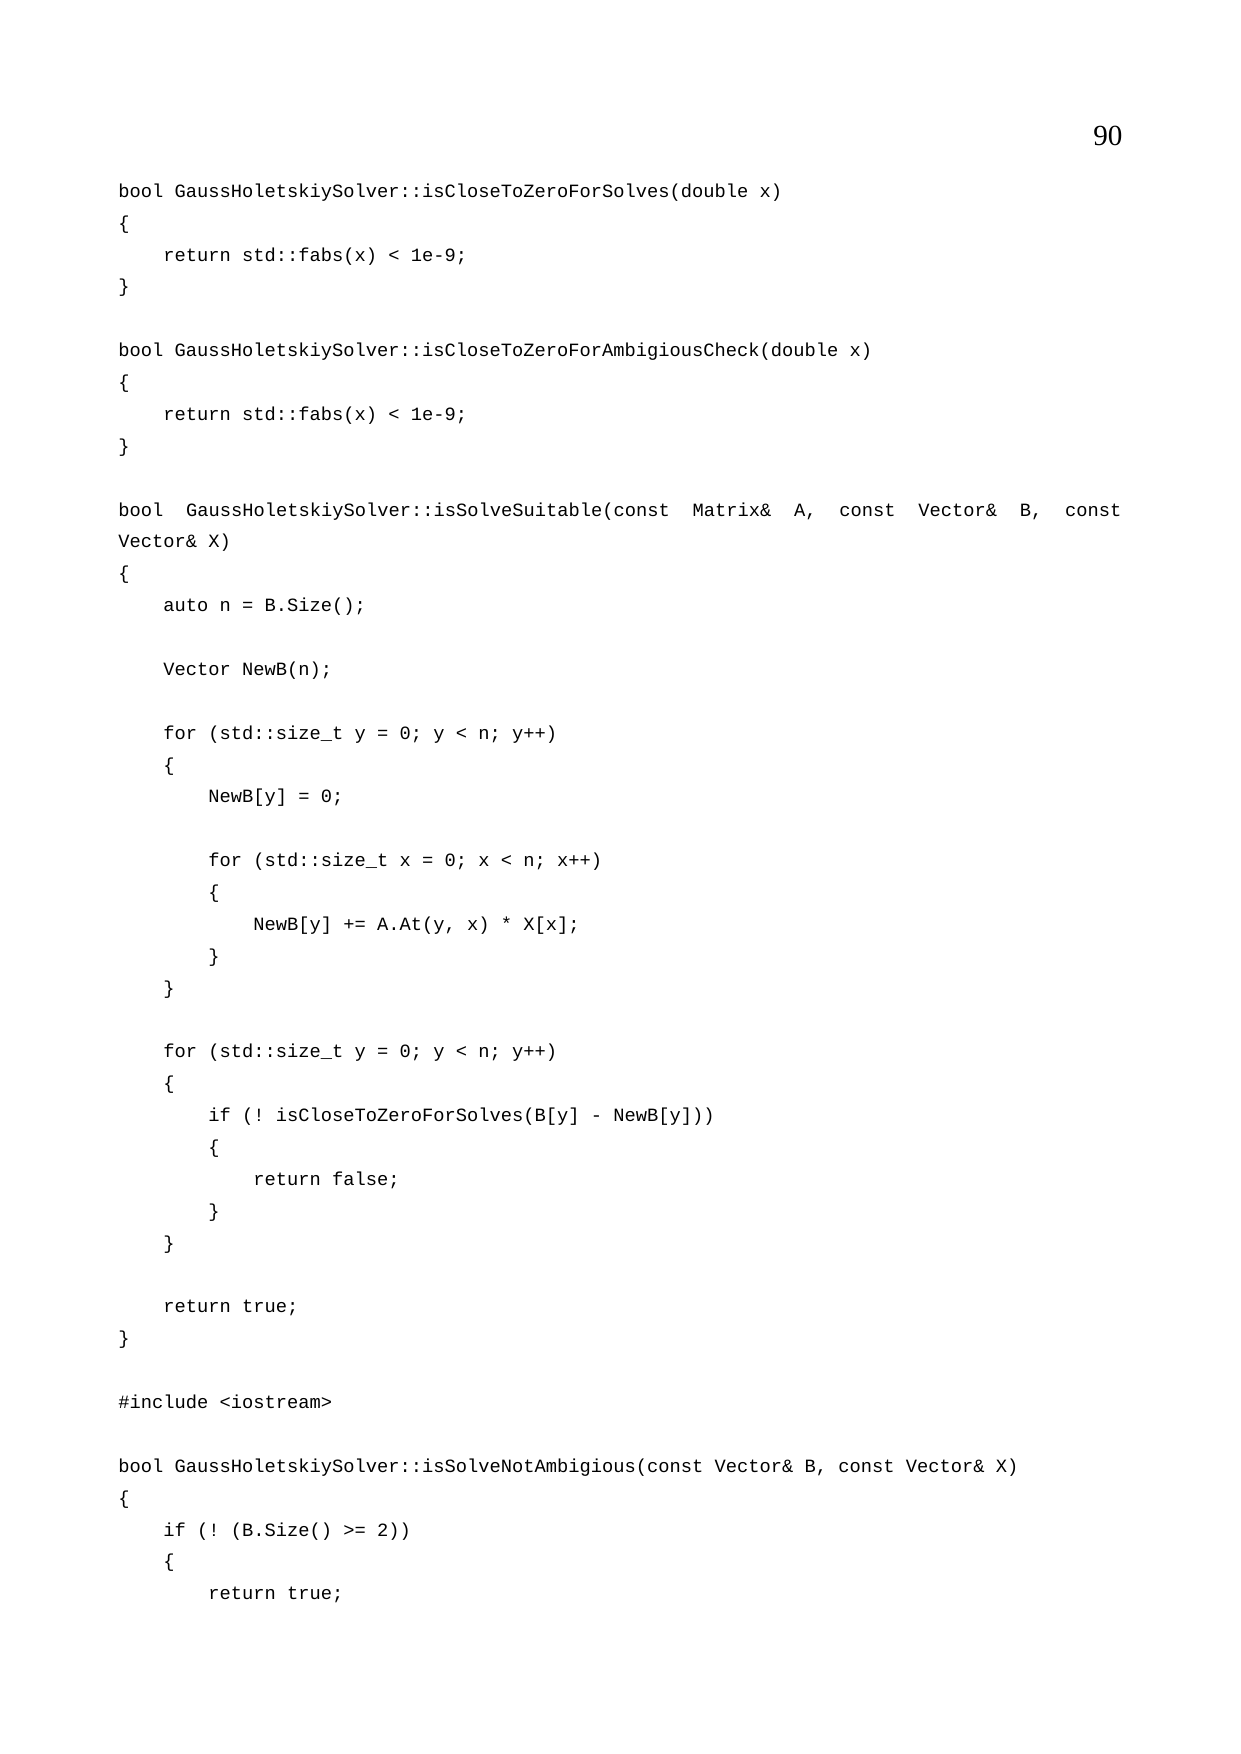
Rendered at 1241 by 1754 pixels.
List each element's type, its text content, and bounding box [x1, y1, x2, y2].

text { [118, 373, 1122, 394]
text } [118, 277, 1122, 298]
text for (std::size_t y = 0; y < n; y++) [118, 723, 1122, 745]
text bool GaussHoletskiySolver::isCloseToZeroForAmbigiousCheck(double x) [118, 341, 1122, 362]
text { [118, 1552, 1122, 1573]
text { [118, 564, 1122, 585]
text } [118, 1233, 1122, 1255]
text { [118, 1074, 1122, 1095]
text return std::fabs(x) < 1e-9; [118, 245, 1122, 267]
text } [118, 1202, 1122, 1223]
text } [118, 947, 1122, 968]
text { [118, 1138, 1122, 1159]
text { [118, 883, 1122, 904]
text { [118, 1488, 1122, 1510]
text bool GaussHoletskiySolver::isSolveSuitable(const Matrix& A, const Vector& B, const Vector& X) [118, 500, 1122, 553]
text } [118, 978, 1122, 1000]
text auto n = B.Size(); [118, 596, 1122, 617]
text } [118, 437, 1122, 458]
text #include <iostream> [118, 1393, 1122, 1414]
text Vector NewB(n); [118, 660, 1122, 681]
text NewB[y] = 0; [118, 787, 1122, 808]
text return true; [118, 1297, 1122, 1318]
text bool GaussHoletskiySolver::isSolveNotAmbigious(const Vector& B, const Vector& X) [118, 1457, 1122, 1478]
text { [118, 755, 1122, 777]
text NewB[y] += A.At(y, x) * X[x]; [118, 915, 1122, 936]
text for (std::size_t y = 0; y < n; y++) [118, 1042, 1122, 1063]
text for (std::size_t x = 0; x < n; x++) [118, 851, 1122, 872]
text return std::fabs(x) < 1e-9; [118, 405, 1122, 426]
text if (! (B.Size() >= 2)) [118, 1520, 1122, 1542]
text } [118, 1329, 1122, 1350]
text return true; [118, 1584, 1122, 1605]
text if (! isCloseToZeroForSolves(B[y] - NewB[y])) [118, 1106, 1122, 1127]
text { [118, 213, 1122, 235]
text bool GaussHoletskiySolver::isCloseToZeroForSolves(double x) [118, 182, 1122, 203]
text return false; [118, 1170, 1122, 1191]
